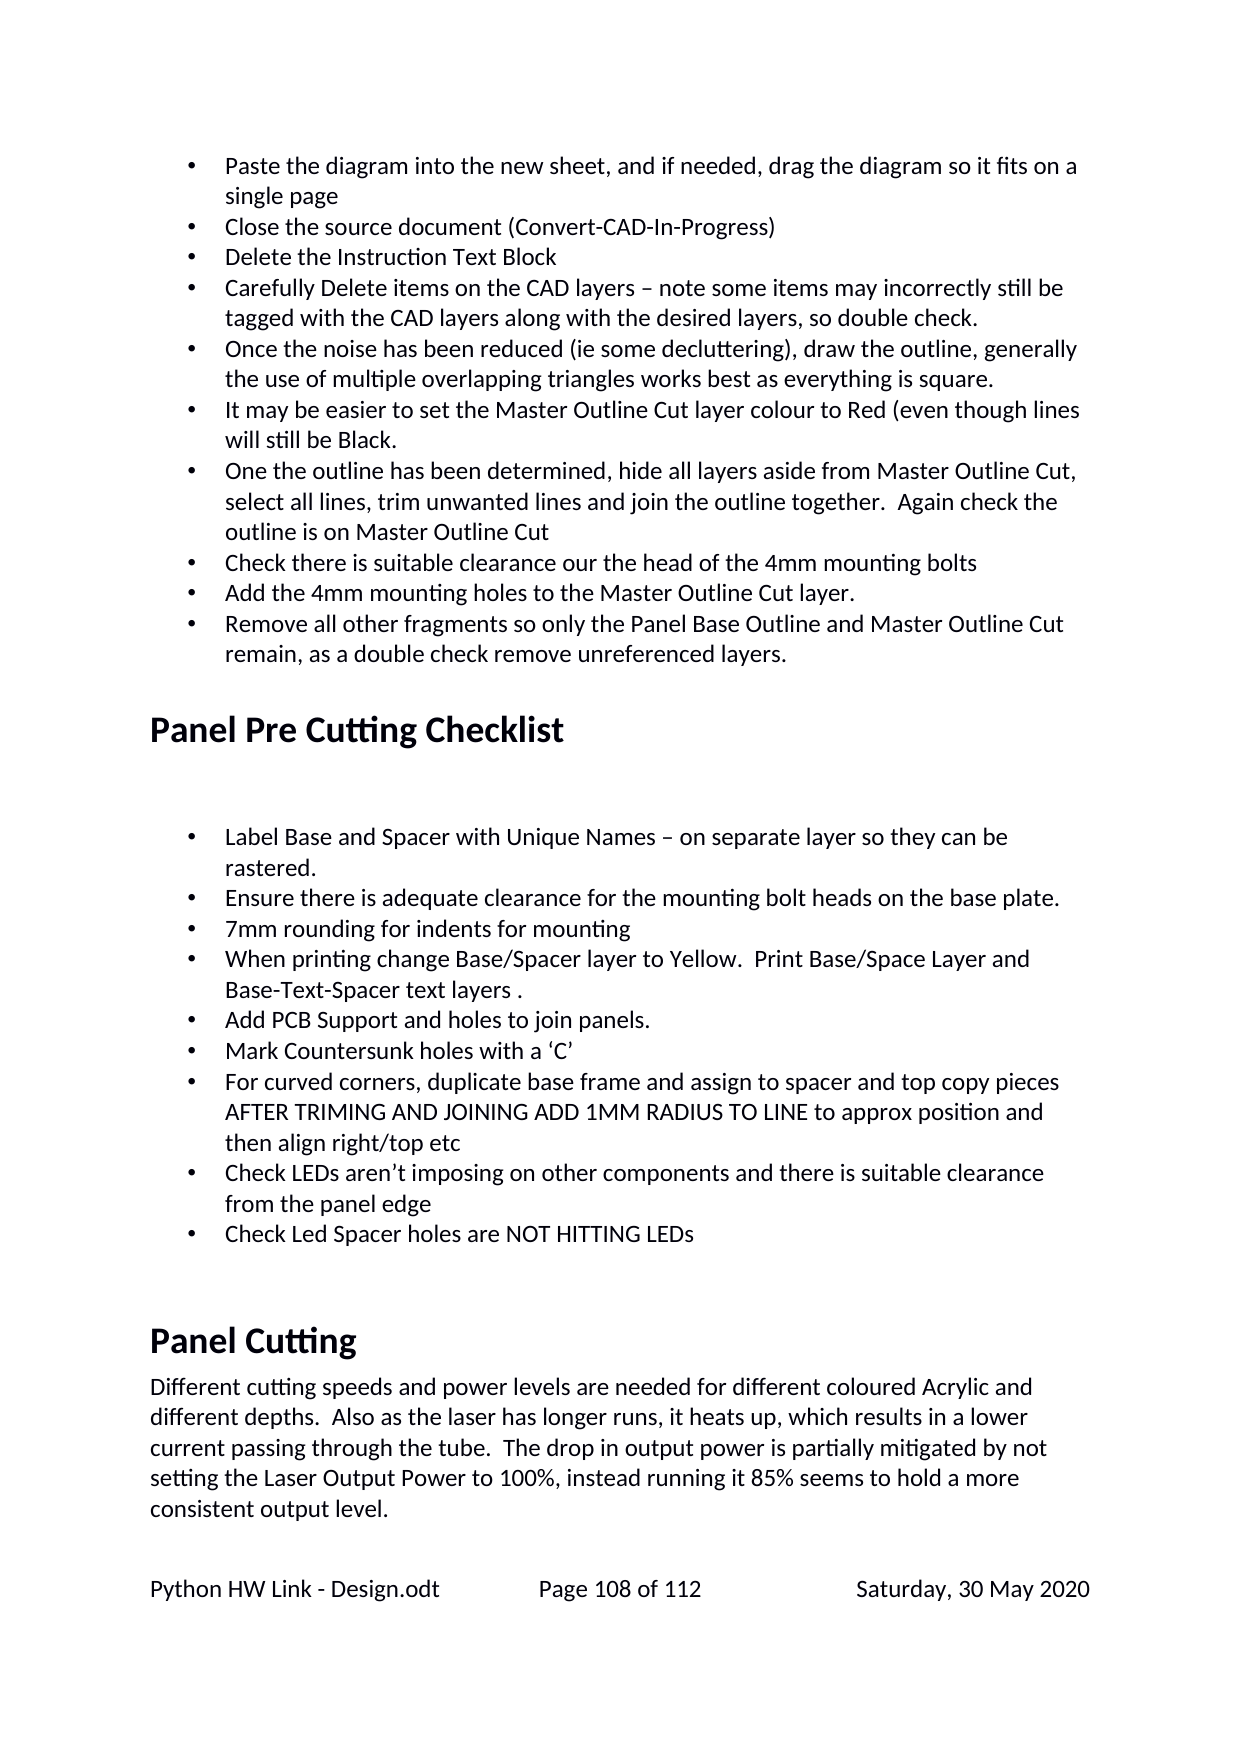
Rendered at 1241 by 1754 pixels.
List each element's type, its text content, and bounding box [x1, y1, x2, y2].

list Close the source document (Convert-CAD-In-Progress) [187, 211, 1090, 242]
subtitle Panel Cutting [150, 1317, 1090, 1363]
list Check LEDs aren’t imposing on other components and there is suitable clearance from the panel edge [187, 1157, 1090, 1218]
list For curved corners, duplicate base frame and assign to spacer and top copy pieces AFTER TRIMING AND JOINING ADD 1MM RADIUS TO LINE to approx position and then align right/top etc [187, 1066, 1090, 1157]
list Check there is suitable clearance our the head of the 4mm mounting bolts [187, 547, 1090, 577]
list Add PCB Support and holes to join panels. [187, 1005, 1090, 1035]
list It may be easier to set the Master Outline Cut layer colour to Red (even though lines will still be Black. [187, 394, 1090, 455]
subtitle Panel Pre Cutting Checklist [150, 706, 1090, 752]
list Remove all other fragments so only the Panel Base Outline and Master Outline Cut remain, as a double check remove unreferenced layers. [187, 608, 1090, 669]
list Label Base and Spacer with Unique Names – on separate layer so they can be rastered. [187, 822, 1090, 883]
list Mark Countersunk holes with a ‘C’ [187, 1035, 1090, 1066]
list 7mm rounding for indents for mounting [187, 913, 1090, 944]
list Carefully Delete items on the CAD layers – note some items may incorrectly still be tagged with the CAD layers along with the desired layers, so double check. [187, 272, 1090, 333]
list Delete the Instruction Text Block [187, 242, 1090, 272]
list Ensure there is adequate clearance for the mounting bolt heads on the base plate. [187, 883, 1090, 913]
list Add the 4mm mounting holes to the Master Outline Cut layer. [187, 577, 1090, 608]
list When printing change Base/Spacer layer to Yellow. Print Base/Space Layer and Base-Text-Spacer text layers . [187, 944, 1090, 1005]
list Check Led Spacer holes are NOT HITTING LEDs [187, 1218, 1090, 1249]
text Different cutting speeds and power levels are needed for different coloured Acrylic and different depths. Also as the laser has longer runs, it heats up, which results in a lower current passing through the tube. The drop in output power is partially mitigated by not setting the Laser Output Power to 100%, instead running it 85% seems to hold a more consistent output level. [150, 1371, 1090, 1524]
list One the outline has been determined, hide all layers aside from Master Outline Cut, select all lines, trim unwanted lines and join the outline together. Again check the outline is on Master Outline Cut [187, 455, 1090, 547]
list Paste the diagram into the new sheet, and if needed, drag the diagram so it fits on a single page [187, 150, 1090, 211]
list Once the noise has been reduced (ie some decluttering), draw the outline, generally the use of multiple overlapping triangles works best as everything is square. [187, 333, 1090, 394]
